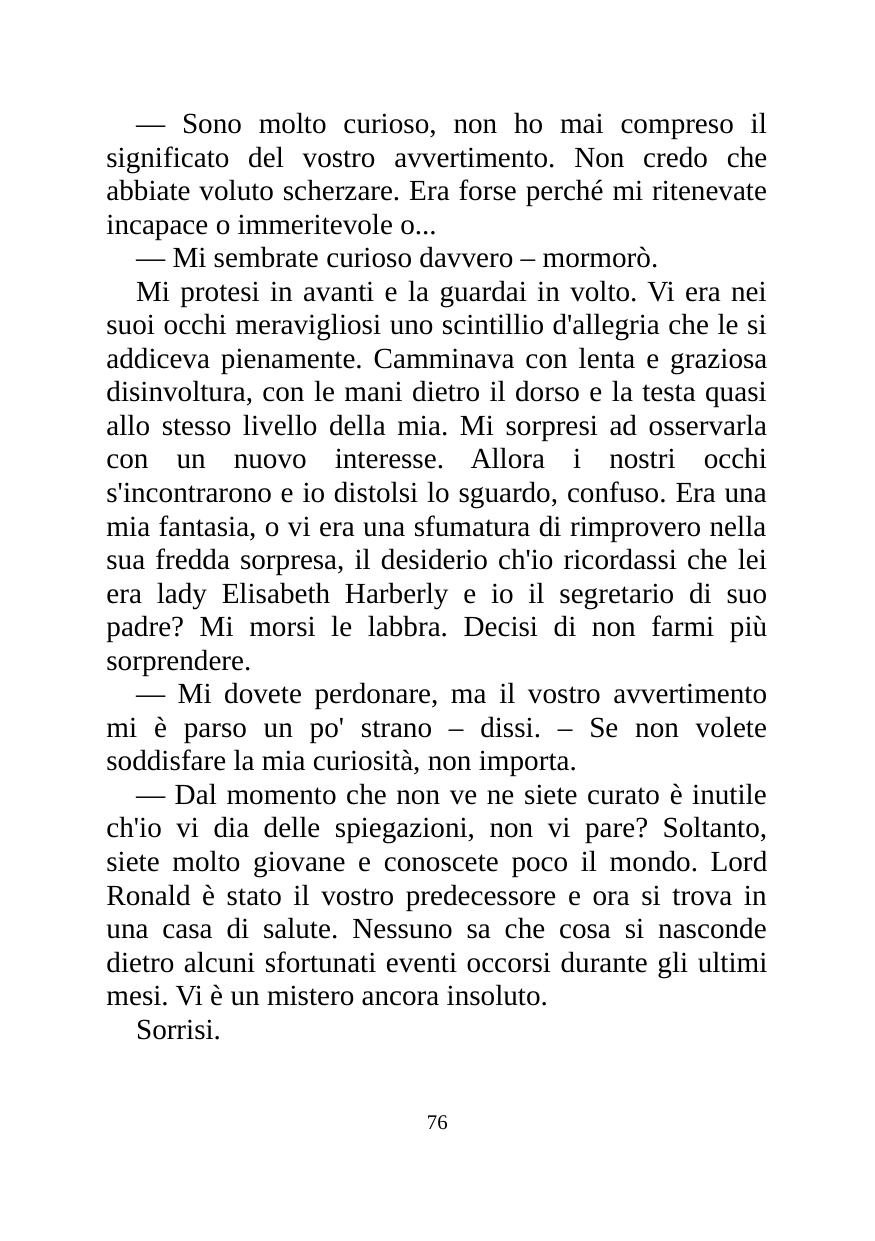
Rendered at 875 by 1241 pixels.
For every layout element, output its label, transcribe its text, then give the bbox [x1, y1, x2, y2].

text Mi protesi in avanti e la guardai in volto. Vi era nei suoi occhi meravigliosi uno scintillio d'allegria che le si addiceva pienamente. Camminava con lenta e graziosa disinvoltura, con le mani dietro il dorso e la testa quasi allo stesso livello della mia. Mi sorpresi ad osservarla con un nuovo interesse. Allora i nostri occhi s'incontrarono e io distolsi lo sguardo, confuso. Era una mia fantasia, o vi era una sfumatura di rimprovero nella sua fredda sorpresa, il desiderio ch'io ricordassi che lei era lady Elisabeth Harberly e io il segretario di suo padre? Mi morsi le labbra. Decisi di non farmi più sorprendere. [106, 274, 768, 676]
text — Mi sembrate curioso davvero – mormorò. [106, 240, 768, 274]
text — Mi dovete perdonare, ma il vostro avvertimento mi è parso un po' strano – dissi. – Se non volete soddisfare la mia curiosità, non importa. [106, 676, 768, 777]
text — Dal momento che non ve ne siete curato è inutile ch'io vi dia delle spiegazioni, non vi pare? Soltanto, siete molto giovane e conoscete poco il mondo. Lord Ronald è stato il vostro predecessore e ora si trova in una casa di salute. Nessuno sa che cosa si nasconde dietro alcuni sfortunati eventi occorsi durante gli ultimi mesi. Vi è un mistero ancora insoluto. [106, 777, 768, 1012]
text Sorrisi. [106, 1012, 768, 1045]
text — Sono molto curioso, non ho mai compreso il significato del vostro avvertimento. Non credo che abbiate voluto scherzare. Era forse perché mi ritenevate incapace o immeritevole o... [106, 106, 768, 240]
